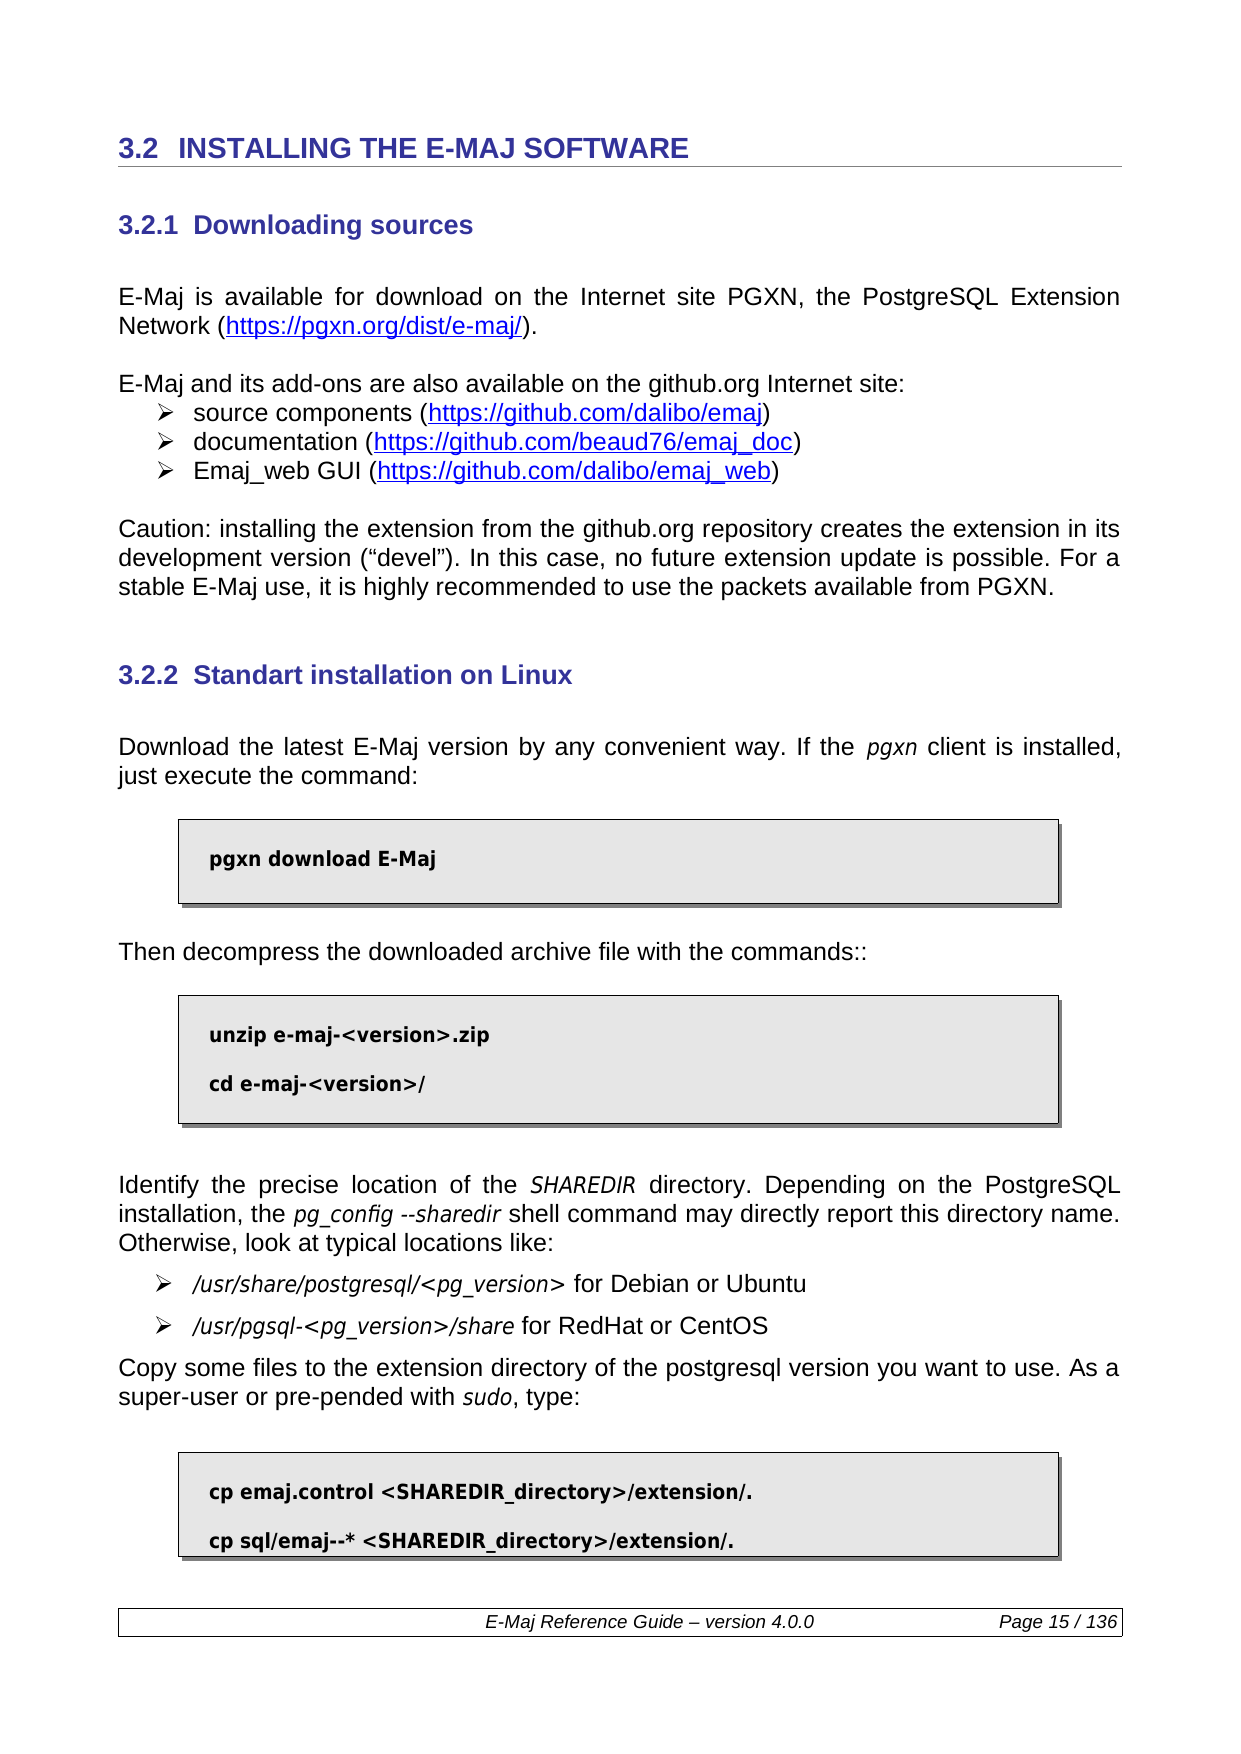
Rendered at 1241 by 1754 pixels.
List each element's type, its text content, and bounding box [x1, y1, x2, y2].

text Download the latest E-Maj version by any convenient way. If the pgxn client is installed, just execute the command: [118, 732, 1122, 790]
subtitle Installing the E-Maj software [118, 131, 1122, 166]
list Identify the precise location of the SHAREDIR directory. Depending on the PostgreSQL installation, the pg_config --sharedir shell command may directly report this directory name. Otherwise, look at typical locations like: [118, 1170, 1122, 1257]
list documentation (https://github.com/beaud76/emaj_doc) [156, 427, 1122, 456]
text unzip e-maj-<version>.zip [179, 1019, 1058, 1044]
list /usr/share/postgresql/<pg_version> for Debian or Ubuntu [118, 1269, 1122, 1298]
subtitle Standart installation on Linux [118, 659, 1122, 690]
list source components (https://github.com/dalibo/emaj) [156, 398, 1122, 427]
text Copy some files to the extension directory of the postgresql version you want to use. As a super-user or pre-pended with sudo, type: [118, 1352, 1122, 1411]
list /usr/pgsql-<pg_version>/share for RedHat or CentOS [118, 1311, 1122, 1340]
text cp emaj.control <SHAREDIR_directory>/extension/. [179, 1477, 1058, 1501]
text pgxn download E-Maj [179, 843, 1058, 868]
text cp sql/emaj--* <SHAREDIR_directory>/extension/. [179, 1526, 1058, 1556]
text Caution: installing the extension from the github.org repository creates the extension in its development version (“devel”). In this case, no future extension update is possible. For a stable E-Maj use, it is highly recommended to use the packets available from PGXN. [118, 514, 1122, 601]
list Emaj_web GUI (https://github.com/dalibo/emaj_web) [156, 456, 1122, 485]
text E-Maj is available for download on the Internet site PGXN, the PostgreSQL Extension Network (https://pgxn.org/dist/e-maj/). [118, 281, 1122, 339]
subtitle Downloading sources [118, 209, 1122, 240]
text cd e-maj-<version>/ [179, 1068, 1058, 1093]
text Then decompress the downloaded archive file with the commands:: [118, 937, 1122, 966]
text E-Maj and its add-ons are also available on the github.org Internet site: [118, 369, 1122, 398]
